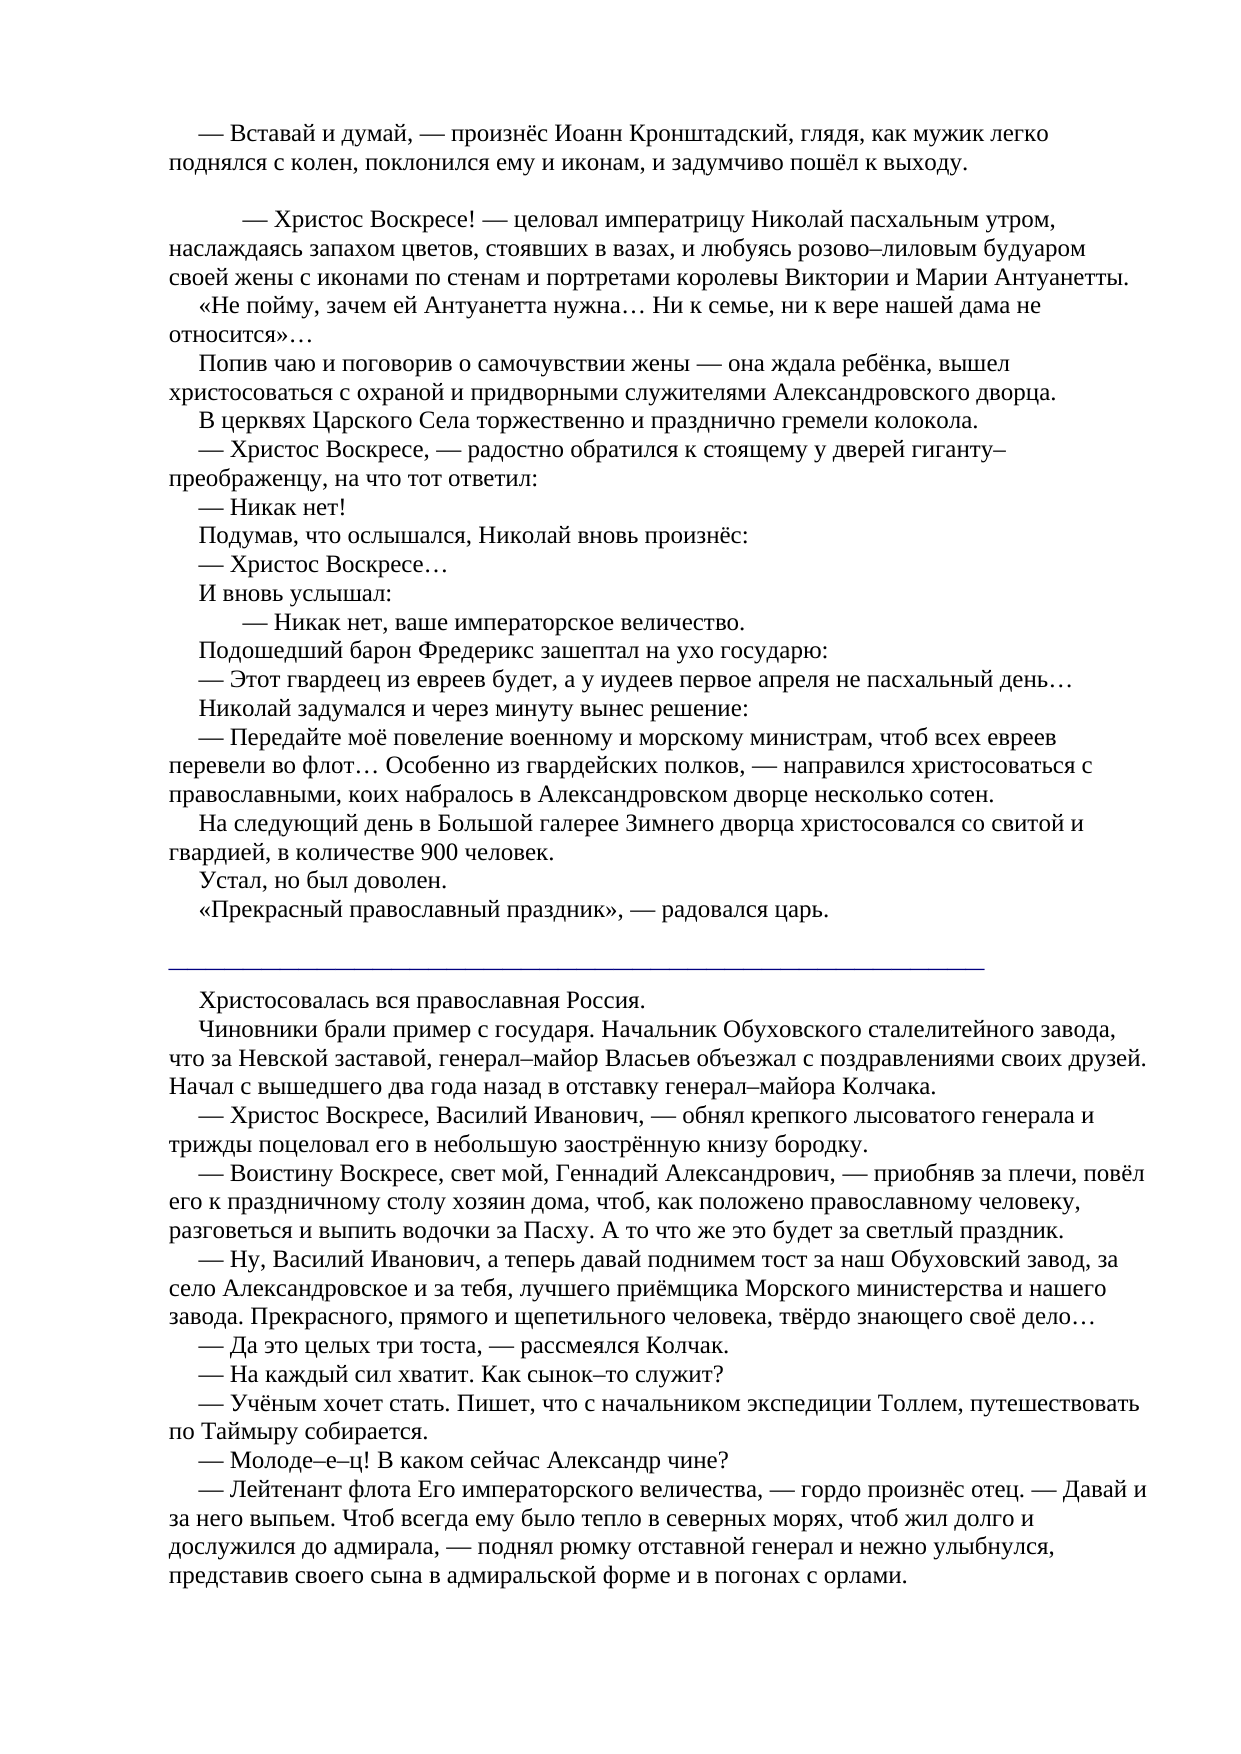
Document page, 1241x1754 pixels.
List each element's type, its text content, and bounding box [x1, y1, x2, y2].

text Христосовалась вся православная Россия. [169, 985, 1152, 1014]
text Устал, но был доволен. [169, 866, 1152, 894]
text Подошедший барон Фредерикс зашептал на ухо государю: [169, 636, 1152, 664]
text Николай задумался и через минуту вынес решение: [169, 693, 1152, 722]
text — Лейтенант флота Его императорского величества, — гордо произнёс отец. — Давай и за него выпьем. Чтоб всегда ему было тепло в северных морях, чтоб жил долго и дослужился до адмирала, — поднял рюмку отставной генерал и нежно улыбнулся, представив своего сына в адмиральской форме и в погонах с орлами. [169, 1474, 1152, 1589]
text «Прекрасный православный праздник», — радовался царь. [169, 894, 1152, 923]
text — Никак нет! [169, 492, 1152, 521]
text — Христос Воскресе! — целовал императрицу Николай пасхальным утром, наслаждаясь запахом цветов, стоявших в вазах, и любуясь розово–лиловым будуаром своей жены с иконами по стенам и портретами королевы Виктории и Марии Антуанетты. [169, 204, 1152, 291]
text — Передайте моё повеление военному и морскому министрам, чтоб всех евреев перевели во флот… Особенно из гвардейских полков, — направился христосоваться с православными, коих набралось в Александровском дворце несколько сотен. [169, 722, 1152, 808]
text — Да это целых три тоста, — рассмеялся Колчак. [169, 1330, 1152, 1359]
text — Вставай и думай, — произнёс Иоанн Кронштадский, глядя, как мужик легко поднялся с колен, поклонился ему и иконам, и задумчиво пошёл к выходу. [169, 118, 1152, 176]
text — Никак нет, ваше императорское величество. [169, 607, 1152, 636]
text «Не пойму, зачем ей Антуанетта нужна… Ни к семье, ни к вере нашей дама не относится»… [169, 291, 1152, 348]
text — Этот гвардеец из евреев будет, а у иудеев первое апреля не пасхальный день… [169, 664, 1152, 693]
text — Христос Воскресе, — радостно обратился к стоящему у дверей гиганту–преображенцу, на что тот ответил: [169, 434, 1152, 492]
text Подумав, что ослышался, Николай вновь произнёс: [169, 521, 1152, 549]
text Чиновники брали пример с государя. Начальник Обуховского сталелитейного завода, что за Невской заставой, генерал–майор Власьев объезжал с поздравлениями своих друзей. Начал с вышедшего два года назад в отставку генерал–майора Колчака. [169, 1014, 1152, 1100]
text — Воистину Воскресе, свет мой, Геннадий Александрович, — приобняв за плечи, повёл его к праздничному столу хозяин дома, чтоб, как положено православному человеку, разговеться и выпить водочки за Пасху. А то что же это будет за светлый праздник. [169, 1158, 1152, 1244]
text — Христос Воскресе, Василий Иванович, — обнял крепкого лысоватого генерала и трижды поцеловал его в небольшую заострённую книзу бородку. [169, 1100, 1152, 1158]
text И вновь услышал: [169, 578, 1152, 607]
subtitle ____________________________________________ [169, 935, 1152, 973]
text — Молоде–е–ц! В каком сейчас Александр чине? [169, 1445, 1152, 1474]
text — Христос Воскресе… [169, 549, 1152, 578]
text На следующий день в Большой галерее Зимнего дворца христосовался со свитой и гвардией, в количестве 900 человек. [169, 808, 1152, 866]
text — Учёным хочет стать. Пишет, что с начальником экспедиции Толлем, путешествовать по Таймыру собирается. [169, 1388, 1152, 1445]
text — Ну, Василий Иванович, а теперь давай поднимем тост за наш Обуховский завод, за село Александровское и за тебя, лучшего приёмщика Морского министерства и нашего завода. Прекрасного, прямого и щепетильного человека, твёрдо знающего своё дело… [169, 1244, 1152, 1330]
text В церквях Царского Села торжественно и празднично гремели колокола. [169, 406, 1152, 434]
text — На каждый сил хватит. Как сынок–то служит? [169, 1359, 1152, 1388]
text Попив чаю и поговорив о самочувствии жены — она ждала ребёнка, вышел христосоваться с охраной и придворными служителями Александровского дворца. [169, 348, 1152, 406]
